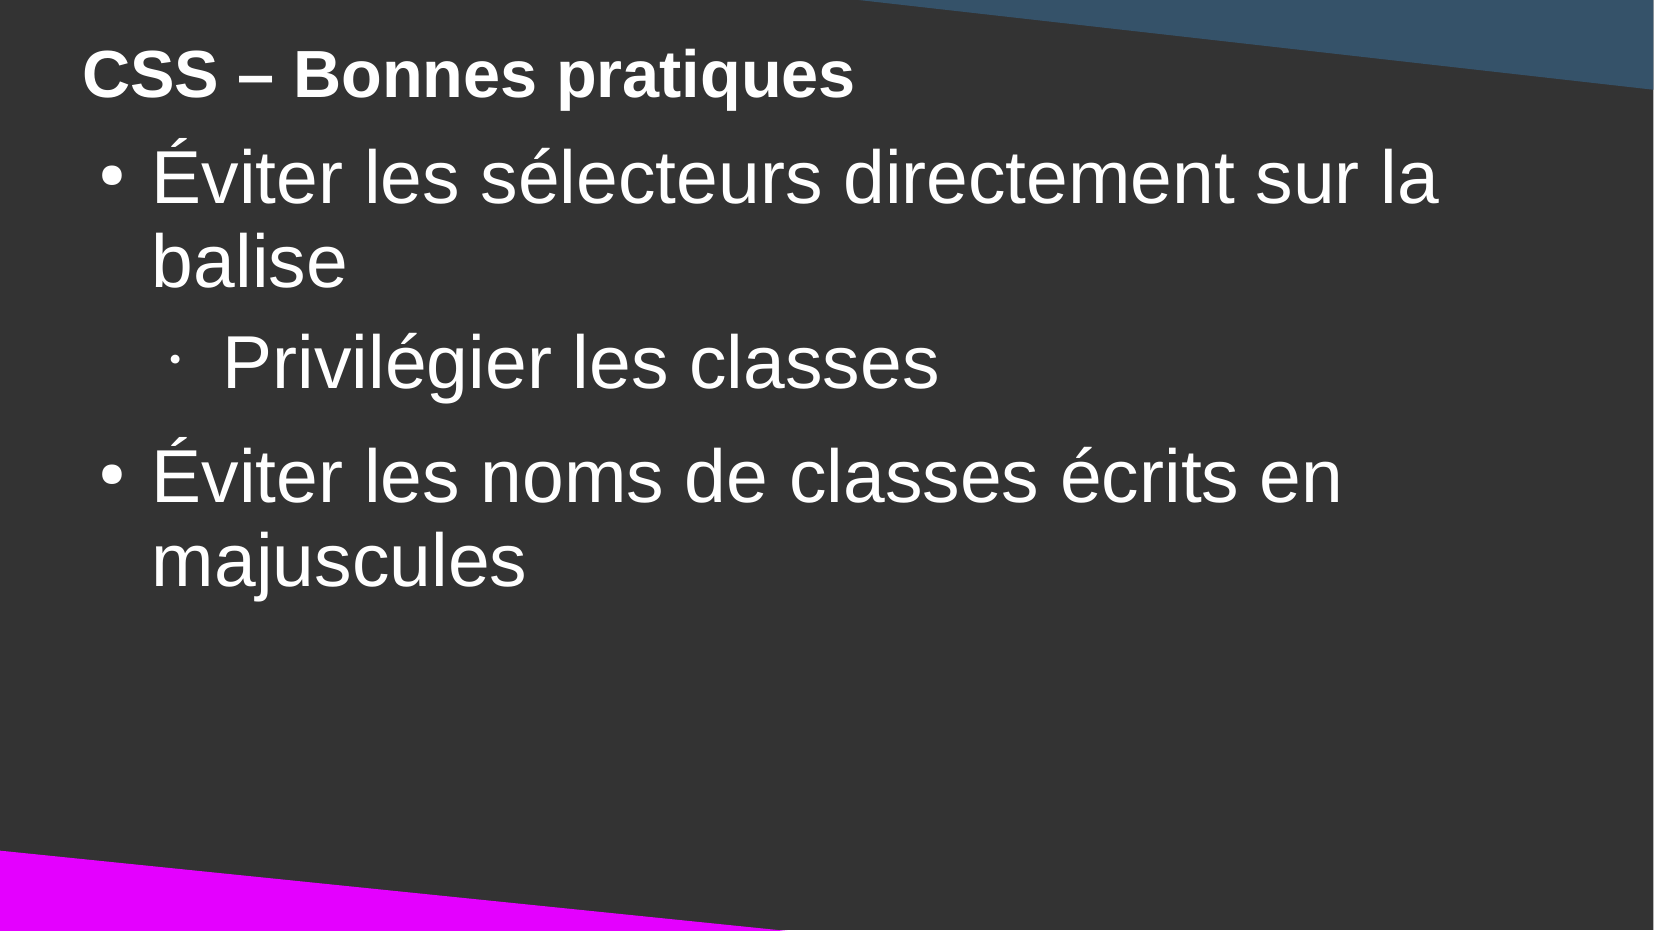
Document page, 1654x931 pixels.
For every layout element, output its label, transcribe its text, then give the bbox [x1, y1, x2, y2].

list Éviter les sélecteurs directement sur la balise Privilégier les classes Éviter les noms de classes écrits en majuscules [80, 135, 1605, 789]
text_box [0, 850, 788, 931]
title CSS – Bonnes pratiques [82, 37, 1571, 114]
text_box [858, 0, 1654, 90]
